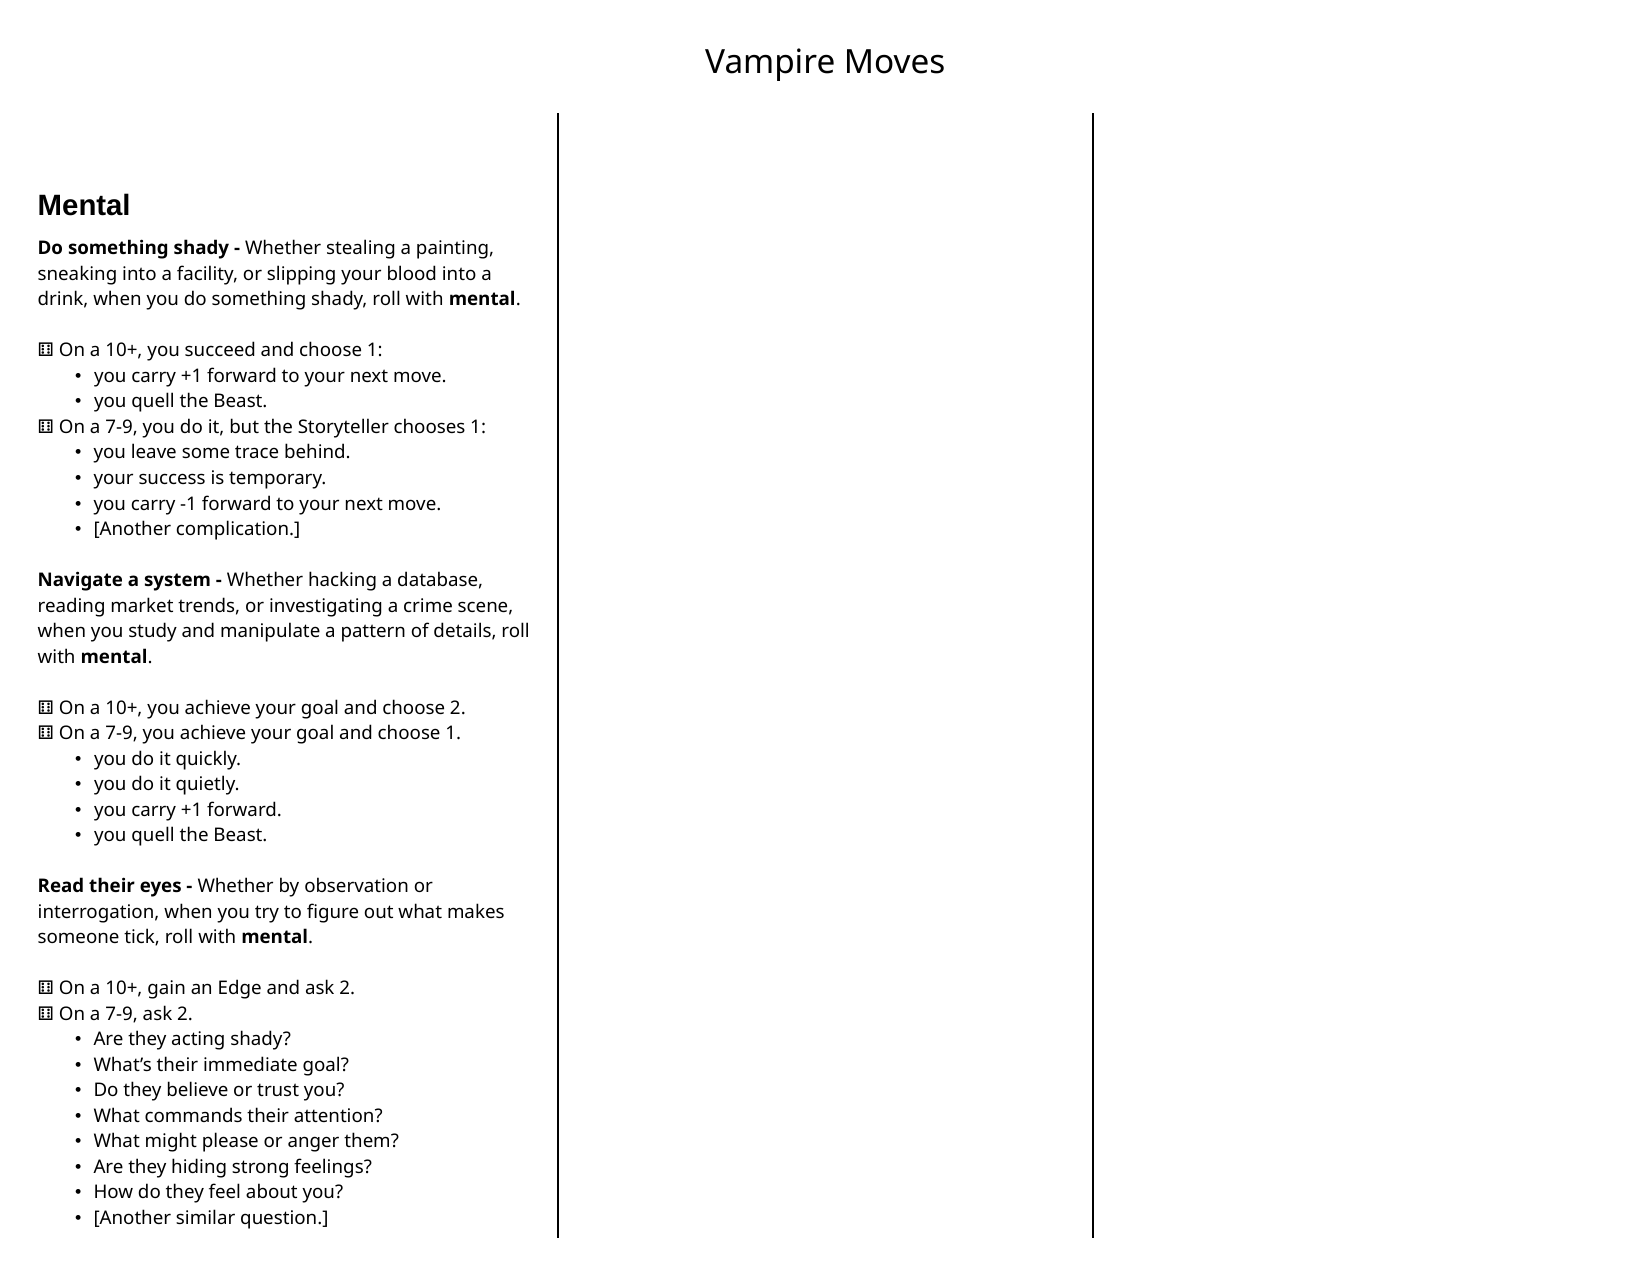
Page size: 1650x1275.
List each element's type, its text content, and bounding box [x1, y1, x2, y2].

list you do it quickly. [75, 745, 542, 771]
list you do it quietly. [75, 771, 542, 796]
list Are they acting shady? [75, 1026, 542, 1051]
text Read their eyes - Whether by observation or interrogation, when you try to figure out what makes someone tick, roll with mental. [37, 873, 542, 949]
list you carry +1 forward. [75, 796, 542, 822]
text ⚅ On a 7-9, you achieve your goal and choose 1. [37, 719, 542, 745]
list your success is temporary. [75, 464, 542, 490]
list What might please or anger them? [75, 1128, 542, 1153]
list you quell the Beast. [75, 388, 542, 413]
list Are they hiding strong feelings? [75, 1153, 542, 1179]
text Navigate a system - Whether hacking a database, reading market trends, or investigating a crime scene, when you study and manipulate a pattern of details, roll with mental. [37, 566, 542, 668]
text ⚅ On a 10+, you achieve your goal and choose 2. [37, 694, 542, 719]
list [Another complication.] [75, 515, 542, 541]
list you leave some trace behind. [75, 439, 542, 464]
list Do they believe or trust you? [75, 1077, 542, 1102]
subtitle Mental [37, 188, 542, 222]
list [Another similar question.] [75, 1204, 542, 1230]
list What’s their immediate goal? [75, 1051, 542, 1077]
text ⚅ On a 10+, you succeed and choose 1: [37, 337, 542, 362]
list you quell the Beast. [75, 822, 542, 847]
list What commands their attention? [75, 1102, 542, 1128]
text ⚅ On a 7-9, ask 2. [37, 1000, 542, 1026]
text Do something shady - Whether stealing a painting, sneaking into a facility, or slipping your blood into a drink, when you do something shady, roll with mental. [37, 234, 542, 311]
list How do they feel about you? [75, 1179, 542, 1204]
list you carry +1 forward to your next move. [75, 362, 542, 388]
list you carry -1 forward to your next move. [75, 490, 542, 515]
text ⚅ On a 7-9, you do it, but the Storyteller chooses 1: [37, 413, 542, 439]
text ⚅ On a 10+, gain an Edge and ask 2. [37, 975, 542, 1000]
